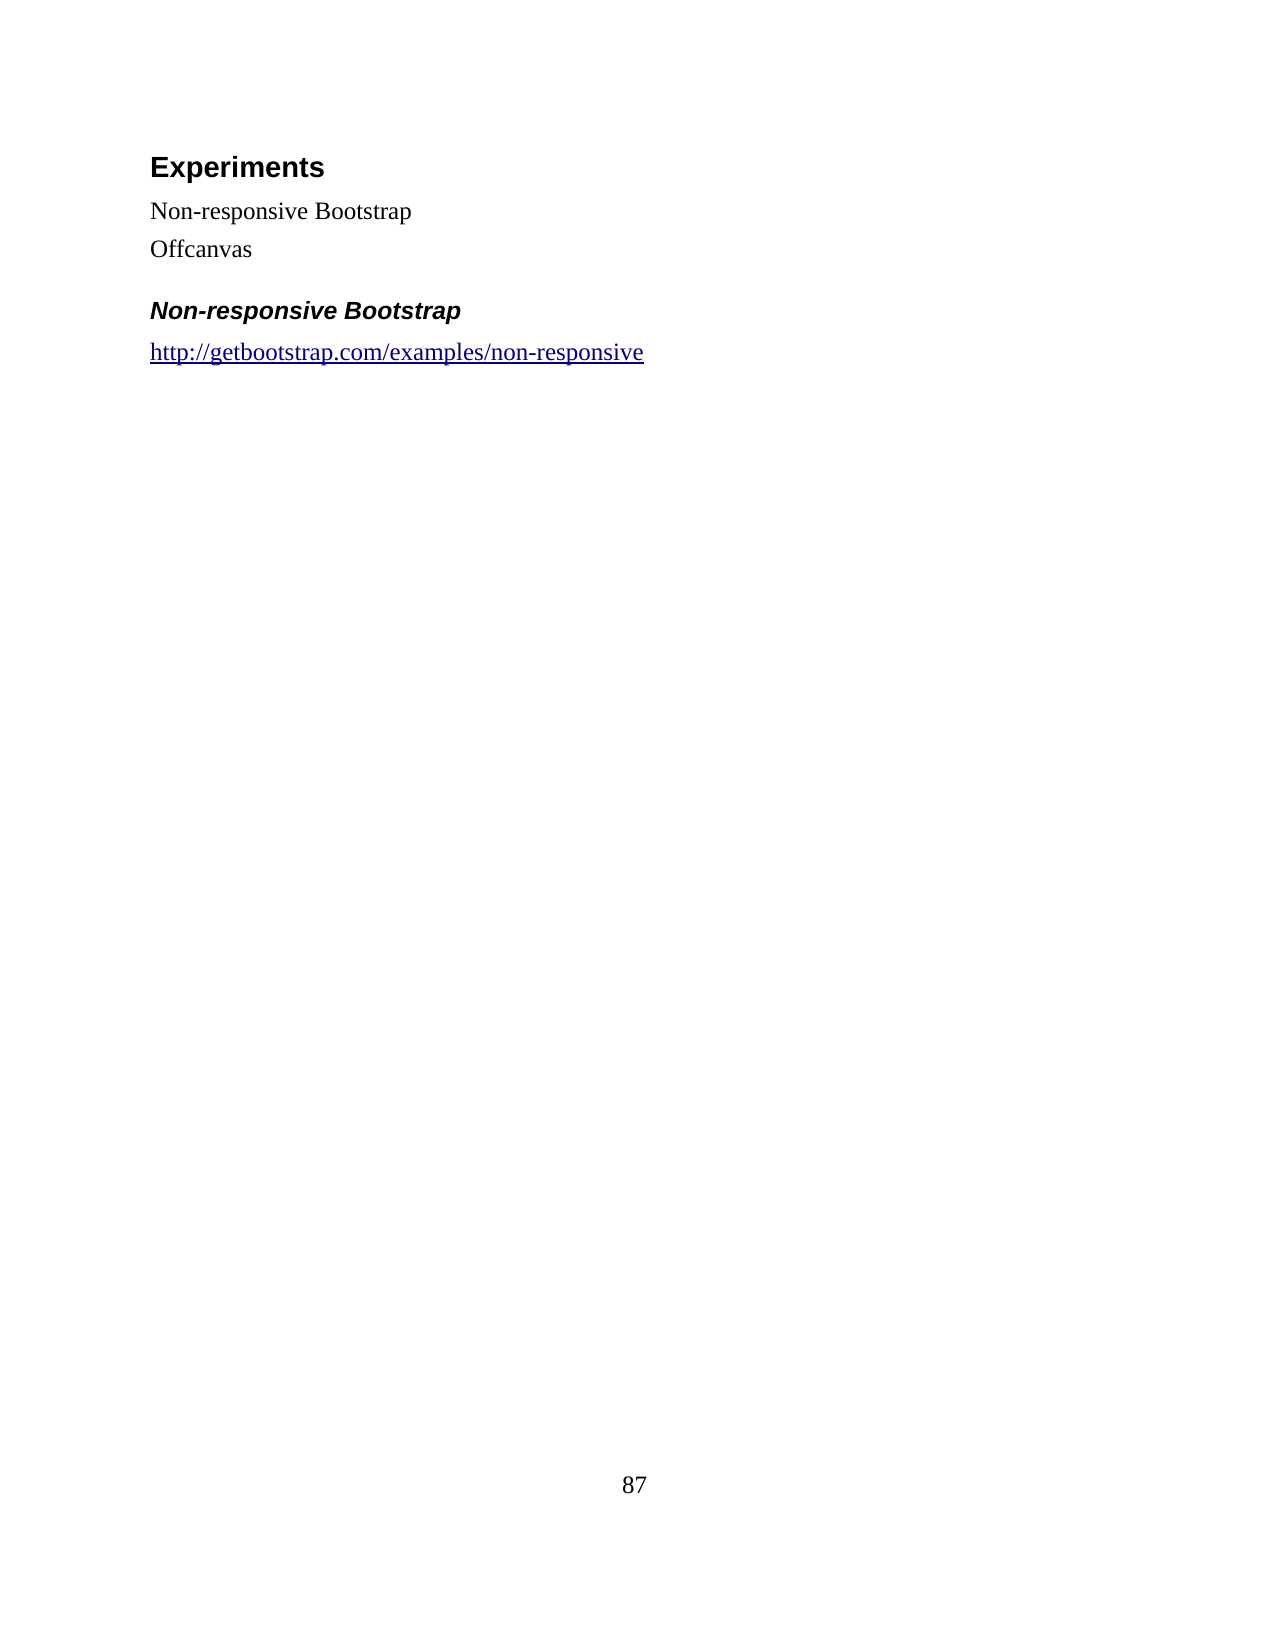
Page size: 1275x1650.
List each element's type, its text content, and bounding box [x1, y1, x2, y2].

subtitle Non-responsive Bootstrap [150, 296, 1125, 325]
text Non-responsive Bootstrap [150, 196, 1125, 225]
text http://getbootstrap.com/examples/non-responsive [150, 337, 1125, 366]
subtitle Experiments [150, 150, 1125, 183]
text Offcanvas [150, 234, 1125, 262]
